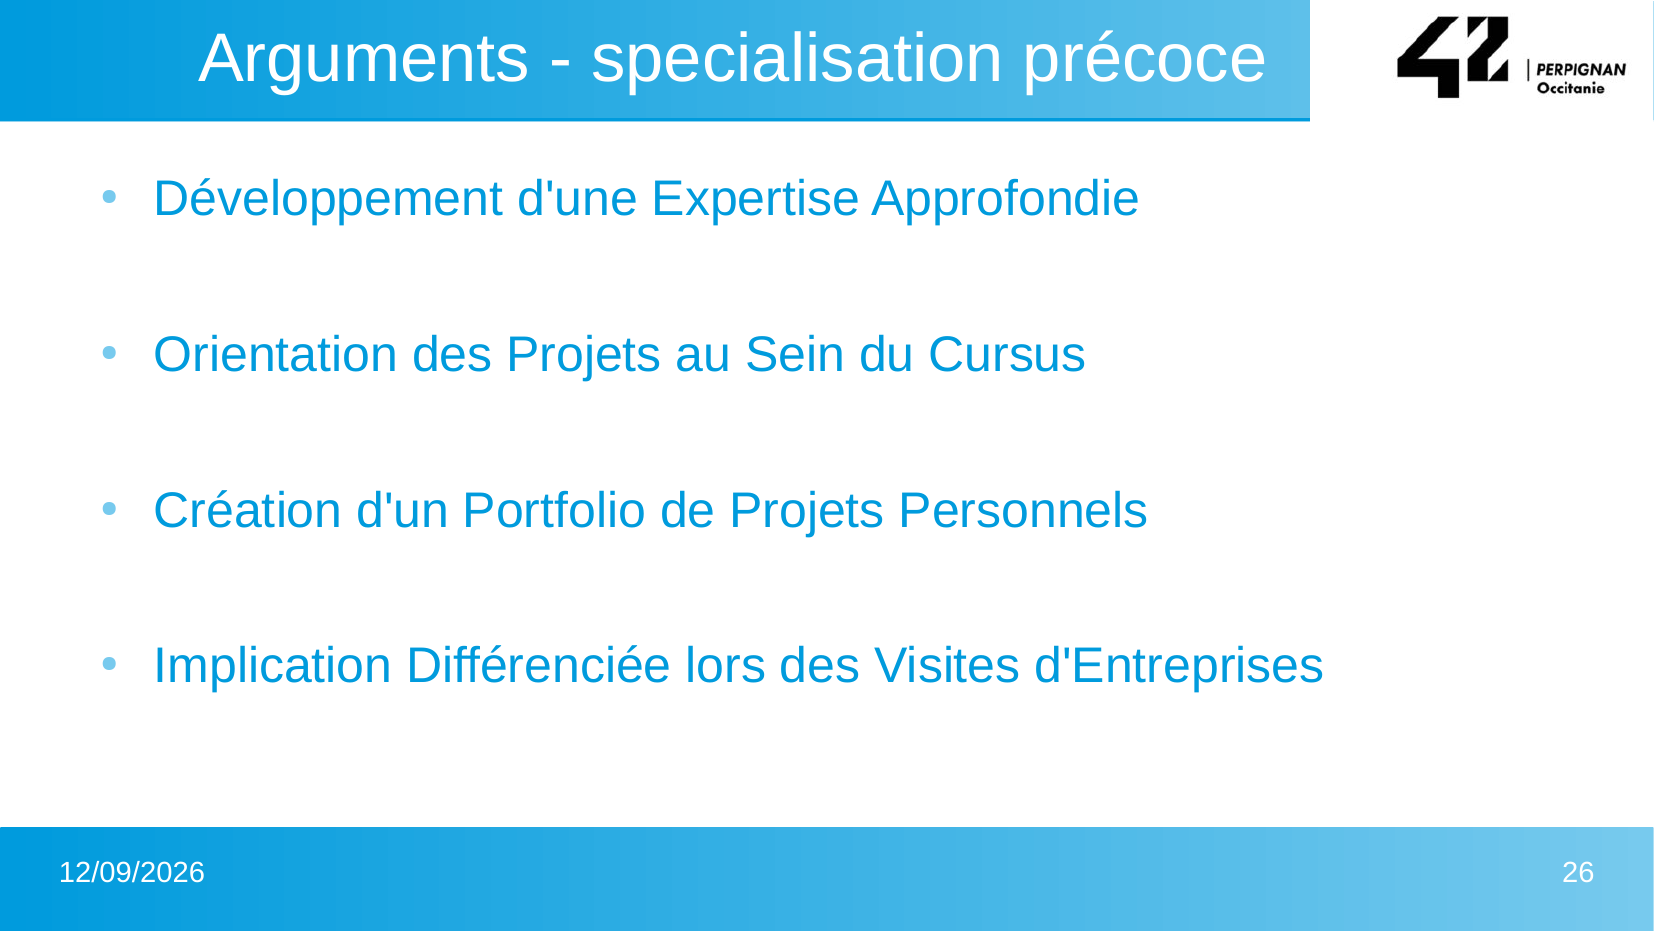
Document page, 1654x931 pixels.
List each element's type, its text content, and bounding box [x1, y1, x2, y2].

list Développement d'une Expertise Approfondie Orientation des Projets au Sein du Cursus Création d'un Portfolio de Projets Personnels Implication Différenciée lors des Visites d'Entreprises [82, 170, 1571, 710]
picture [1310, 0, 1654, 125]
title Arguments - specialisation précoce [0, 0, 1534, 161]
